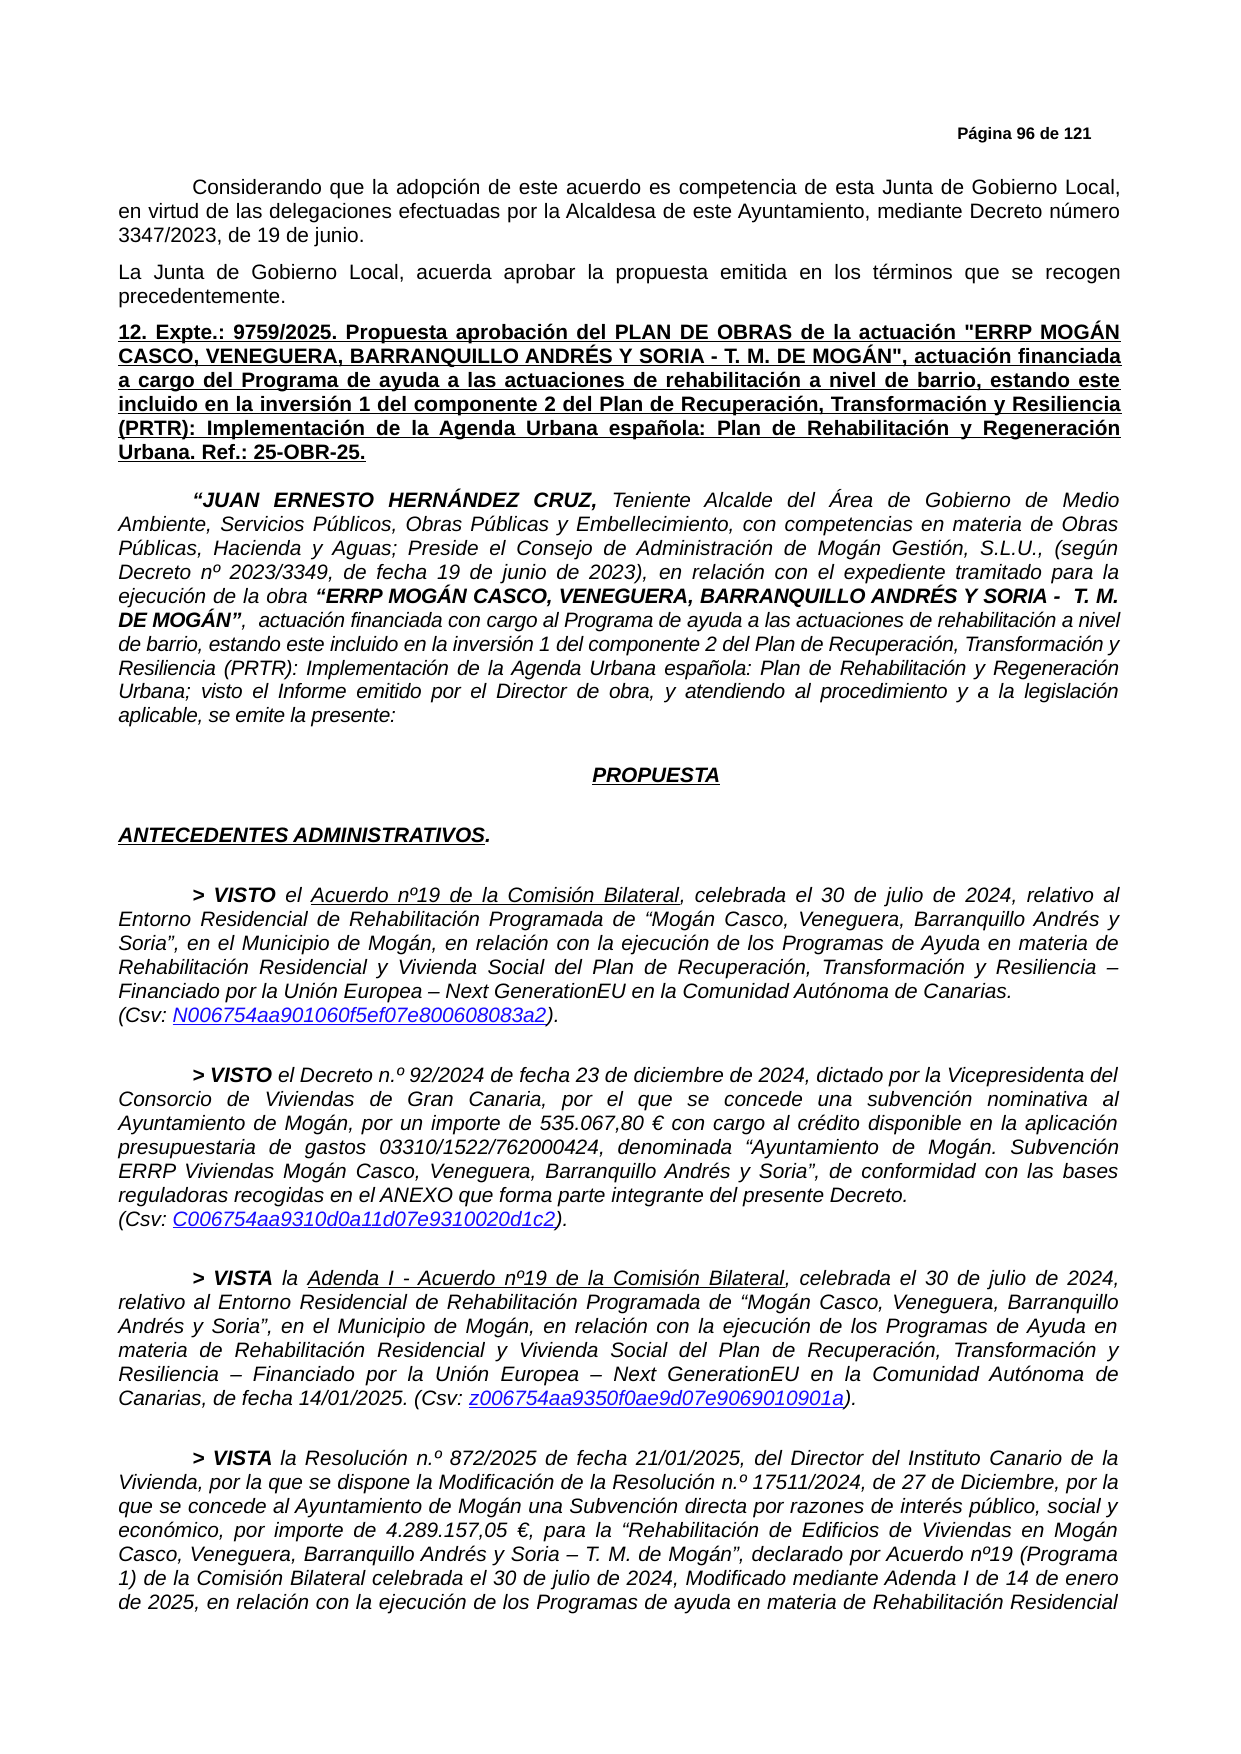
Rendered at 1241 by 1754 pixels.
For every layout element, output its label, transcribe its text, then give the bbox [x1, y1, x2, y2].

text a cargo del Programa de ayuda a las actuaciones de rehabilitación a nivel de barrio, estando este incluido en la inversión 1 del componente 2 del Plan de Recuperación, Transformación y Resiliencia [118, 366, 1122, 413]
text Considerando que la adopción de este acuerdo es competencia de esta Junta de Gobierno Local, en virtud de las delegaciones efectuadas por la Alcaldesa de este Ayuntamiento, mediante Decreto número 3347/2023, de 19 de junio. [118, 175, 1122, 247]
text o de Administración Especial (Arquitecta), en relación con el expediente arriba [118, 464, 1122, 488]
text (Csv: C006754aa9310d0a11d07e9310020d1c2). [118, 1206, 1122, 1230]
text (PRTR): Implementación de la Agenda Urbana española: Plan de Rehabilitación y Regeneración Urbana. Ref.: 25-OBR-25. [118, 414, 1122, 464]
text > VISTO el Acuerdo nº19 de la Comisión Bilateral, celebrada el 30 de julio de 2024, relativo al Entorno Residencial de Rehabilitación Programada de “Mogán Casco, Veneguera, Barranquillo Andrés y Soria”, en el Municipio de Mogán, en relación con la ejecución de los Programas de Ayuda en materia de Rehabilitación Residencial y Vivienda Social del Plan de Recuperación, Transformación y Resiliencia – Financiado por la Unión Europea – Next GenerationEU en la Comunidad Autónoma de Canarias. [118, 883, 1122, 1003]
text ANTECEDENTES ADMINISTRATIVOS. [118, 823, 1122, 847]
text “JUAN ERNESTO HERNÁNDEZ CRUZ, Teniente Alcalde del Área de Gobierno de Medio Ambiente, Servicios Públicos, Obras Públicas y Embellecimiento, con competencias en materia de Obras Públicas, Hacienda y Aguas; Preside el Consejo de Administración de Mogán Gestión, S.L.U., (según Decreto nº 2023/3349, de fecha 19 de junio de 2023), en relación con el expediente tramitado para la ejecución de la obra “ERRP MOGÁN CASCO, VENEGUERA, BARRANQUILLO ANDRÉS Y SORIA - T. M. DE MOGÁN”, actuación financiada con cargo al Programa de ayuda a las actuaciones de rehabilitación a nivel de barrio, estando este incluido en la inversión 1 del componente 2 del Plan de Recuperación, Transformación y Resiliencia (PRTR): Implementación de la Agenda Urbana española: Plan de Rehabilitación y Regeneración Urbana; visto el Informe emitido por el Director de obra, y atendiendo al procedimiento y a la legislación aplicable, se emite la presente: [118, 488, 1122, 727]
text > VISTA la Resolución n.º 872/2025 de fecha 21/01/2025, del Director del Instituto Canario de la Vivienda, por la que se dispone la Modificación de la Resolución n.º 17511/2024, de 27 de Diciembre, por la que se concede al Ayuntamiento de Mogán una Subvención directa por razones de interés público, social y económico, por importe de 4.289.157,05 €, para la “Rehabilitación de Edificios de Viviendas en Mogán Casco, Veneguera, Barranquillo Andrés y Soria – T. M. de Mogán”, declarado por Acuerdo nº19 (Programa 1) de la Comisión Bilateral celebrada el 30 de julio de 2024, Modificado mediante Adenda I de 14 de enero de 2025, en relación con la ejecución de los Programas de ayuda en materia de Rehabilitación Residencial [118, 1446, 1122, 1614]
text 12. Expte.: 9759/2025. Propuesta aprobación del PLAN DE OBRAS de la actuación "ERRP MOGÁN CASCO, VENEGUERA, BARRANQUILLO ANDRÉS Y SORIA - T. M. DE MOGÁN", actuación financiada [118, 320, 1122, 365]
text (Csv: N006754aa901060f5ef07e800608083a2). [118, 1003, 1122, 1027]
text > VISTO el Decreto n.º 92/2024 de fecha 23 de diciembre de 2024, dictado por la Vicepresidenta del Consorcio de Viviendas de Gran Canaria, por el que se concede una subvención nominativa al Ayuntamiento de Mogán, por un importe de 535.067,80 € con cargo al crédito disponible en la aplicación presupuestaria de gastos 03310/1522/762000424, denominada “Ayuntamiento de Mogán. Subvención ERRP Viviendas Mogán Casco, Veneguera, Barranquillo Andrés y Soria”, de conformidad con las bases reguladoras recogidas en el ANEXO que forma parte integrante del presente Decreto. [118, 1063, 1122, 1206]
text > VISTA la Adenda I - Acuerdo nº19 de la Comisión Bilateral, celebrada el 30 de julio de 2024, relativo al Entorno Residencial de Rehabilitación Programada de “Mogán Casco, Veneguera, Barranquillo Andrés y Soria”, en el Municipio de Mogán, en relación con la ejecución de los Programas de Ayuda en materia de Rehabilitación Residencial y Vivienda Social del Plan de Recuperación, Transformación y Resiliencia – Financiado por la Unión Europea – Next GenerationEU en la Comunidad Autónoma de Canarias, de fecha 14/01/2025. (Csv: z006754aa9350f0ae9d07e9069010901a). [118, 1266, 1122, 1410]
text PROPUESTA [118, 763, 1122, 787]
text La Junta de Gobierno Local, acuerda aprobar la propuesta emitida en los términos que se recogen precedentemente. [118, 259, 1122, 307]
